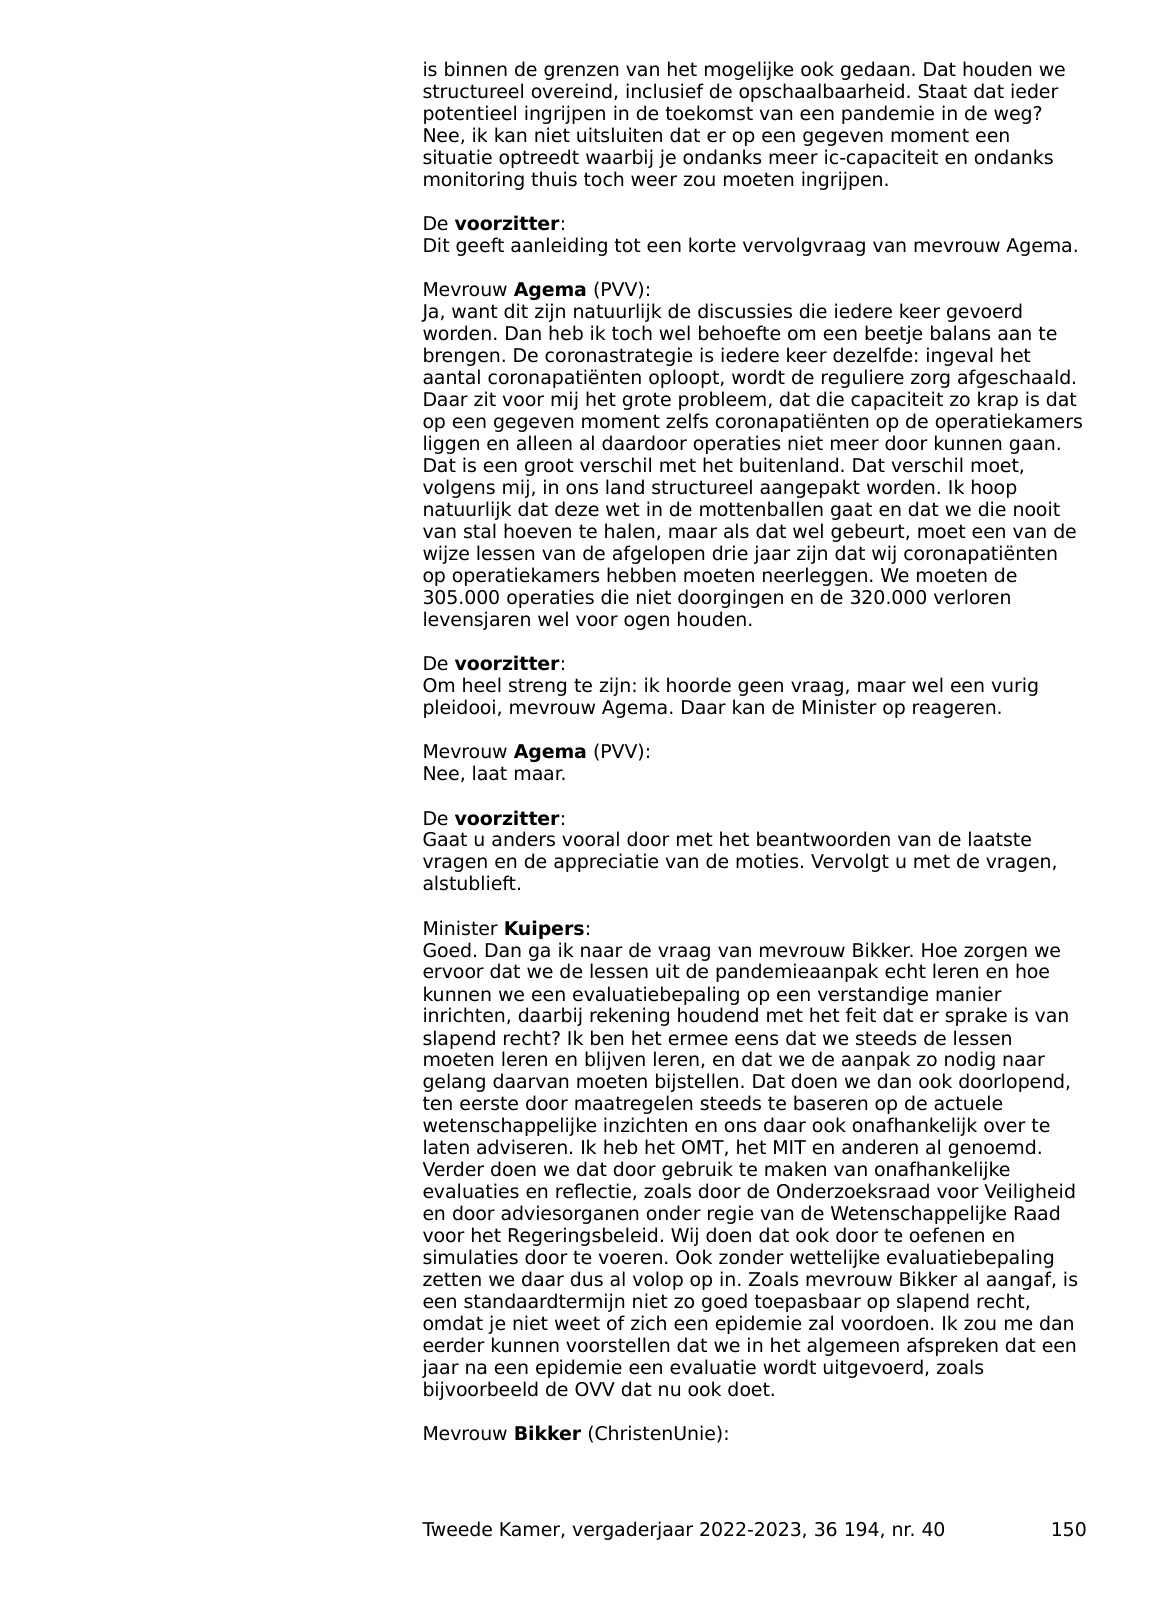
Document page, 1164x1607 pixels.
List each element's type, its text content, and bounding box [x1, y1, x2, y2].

text De voorzitter: [422, 653, 1087, 675]
text Dit geeft aanleiding tot een korte vervolgvraag van mevrouw Agema. [422, 235, 1087, 257]
text Mevrouw Bikker (ChristenUnie): [422, 1423, 1087, 1445]
text Goed. Dan ga ik naar de vraag van mevrouw Bikker. Hoe zorgen we ervoor dat we de lessen uit de pandemieaanpak echt leren en hoe kunnen we een evaluatiebepaling op een verstandige manier inrichten, daarbij rekening houdend met het feit dat er sprake is van slapend recht? Ik ben het ermee eens dat we steeds de lessen moeten leren en blijven leren, en dat we de aanpak zo nodig naar gelang daarvan moeten bijstellen. Dat doen we dan ook doorlopend, ten eerste door maatregelen steeds te baseren op de actuele wetenschappelijke inzichten en ons daar ook onafhankelijk over te laten adviseren. Ik heb het OMT, het MIT en anderen al genoemd. [422, 939, 1087, 1159]
text De voorzitter: [422, 213, 1087, 235]
text Gaat u anders vooral door met het beantwoorden van de laatste vragen en de appreciatie van de moties. Vervolgt u met de vragen, alstublieft. [422, 829, 1087, 895]
text Mevrouw Agema (PVV): [422, 279, 1087, 301]
text Dat is een groot verschil met het buitenland. Dat verschil moet, volgens mij, in ons land structureel aangepakt worden. Ik hoop natuurlijk dat deze wet in de mottenballen gaat en dat we die nooit van stal hoeven te halen, maar als dat wel gebeurt, moet een van de wijze lessen van de afgelopen drie jaar zijn dat wij coronapatiënten op operatiekamers hebben moeten neerleggen. We moeten de 305.000 operaties die niet doorgingen en de 320.000 verloren levensjaren wel voor ogen houden. [422, 455, 1087, 631]
text De voorzitter: [422, 807, 1087, 829]
text Om heel streng te zijn: ik hoorde geen vraag, maar wel een vurig pleidooi, mevrouw Agema. Daar kan de Minister op reageren. [422, 675, 1087, 719]
text Mevrouw Agema (PVV): [422, 741, 1087, 763]
text Verder doen we dat door gebruik te maken van onafhankelijke evaluaties en reflectie, zoals door de Onderzoeksraad voor Veiligheid en door adviesorganen onder regie van de Wetenschappelijke Raad voor het Regeringsbeleid. Wij doen dat ook door te oefenen en simulaties door te voeren. Ook zonder wettelijke evaluatiebepaling zetten we daar dus al volop op in. Zoals mevrouw Bikker al aangaf, is een standaardtermijn niet zo goed toepasbaar op slapend recht, omdat je niet weet of zich een epidemie zal voordoen. Ik zou me dan eerder kunnen voorstellen dat we in het algemeen afspreken dat een jaar na een epidemie een evaluatie wordt uitgevoerd, zoals bijvoorbeeld de OVV dat nu ook doet. [422, 1159, 1087, 1401]
text is binnen de grenzen van het mogelijke ook gedaan. Dat houden we structureel overeind, inclusief de opschaalbaarheid. Staat dat ieder potentieel ingrijpen in de toekomst van een pandemie in de weg? Nee, ik kan niet uitsluiten dat er op een gegeven moment een situatie optreedt waarbij je ondanks meer ic-capaciteit en ondanks monitoring thuis toch weer zou moeten ingrijpen. [422, 59, 1087, 191]
text Ja, want dit zijn natuurlijk de discussies die iedere keer gevoerd worden. Dan heb ik toch wel behoefte om een beetje balans aan te brengen. De coronastrategie is iedere keer dezelfde: ingeval het aantal coronapatiënten oploopt, wordt de reguliere zorg afgeschaald. Daar zit voor mij het grote probleem, dat die capaciteit zo krap is dat op een gegeven moment zelfs coronapatiënten op de operatiekamers liggen en alleen al daardoor operaties niet meer door kunnen gaan. [422, 301, 1087, 455]
text Nee, laat maar. [422, 763, 1087, 785]
text Minister Kuipers: [422, 917, 1087, 939]
